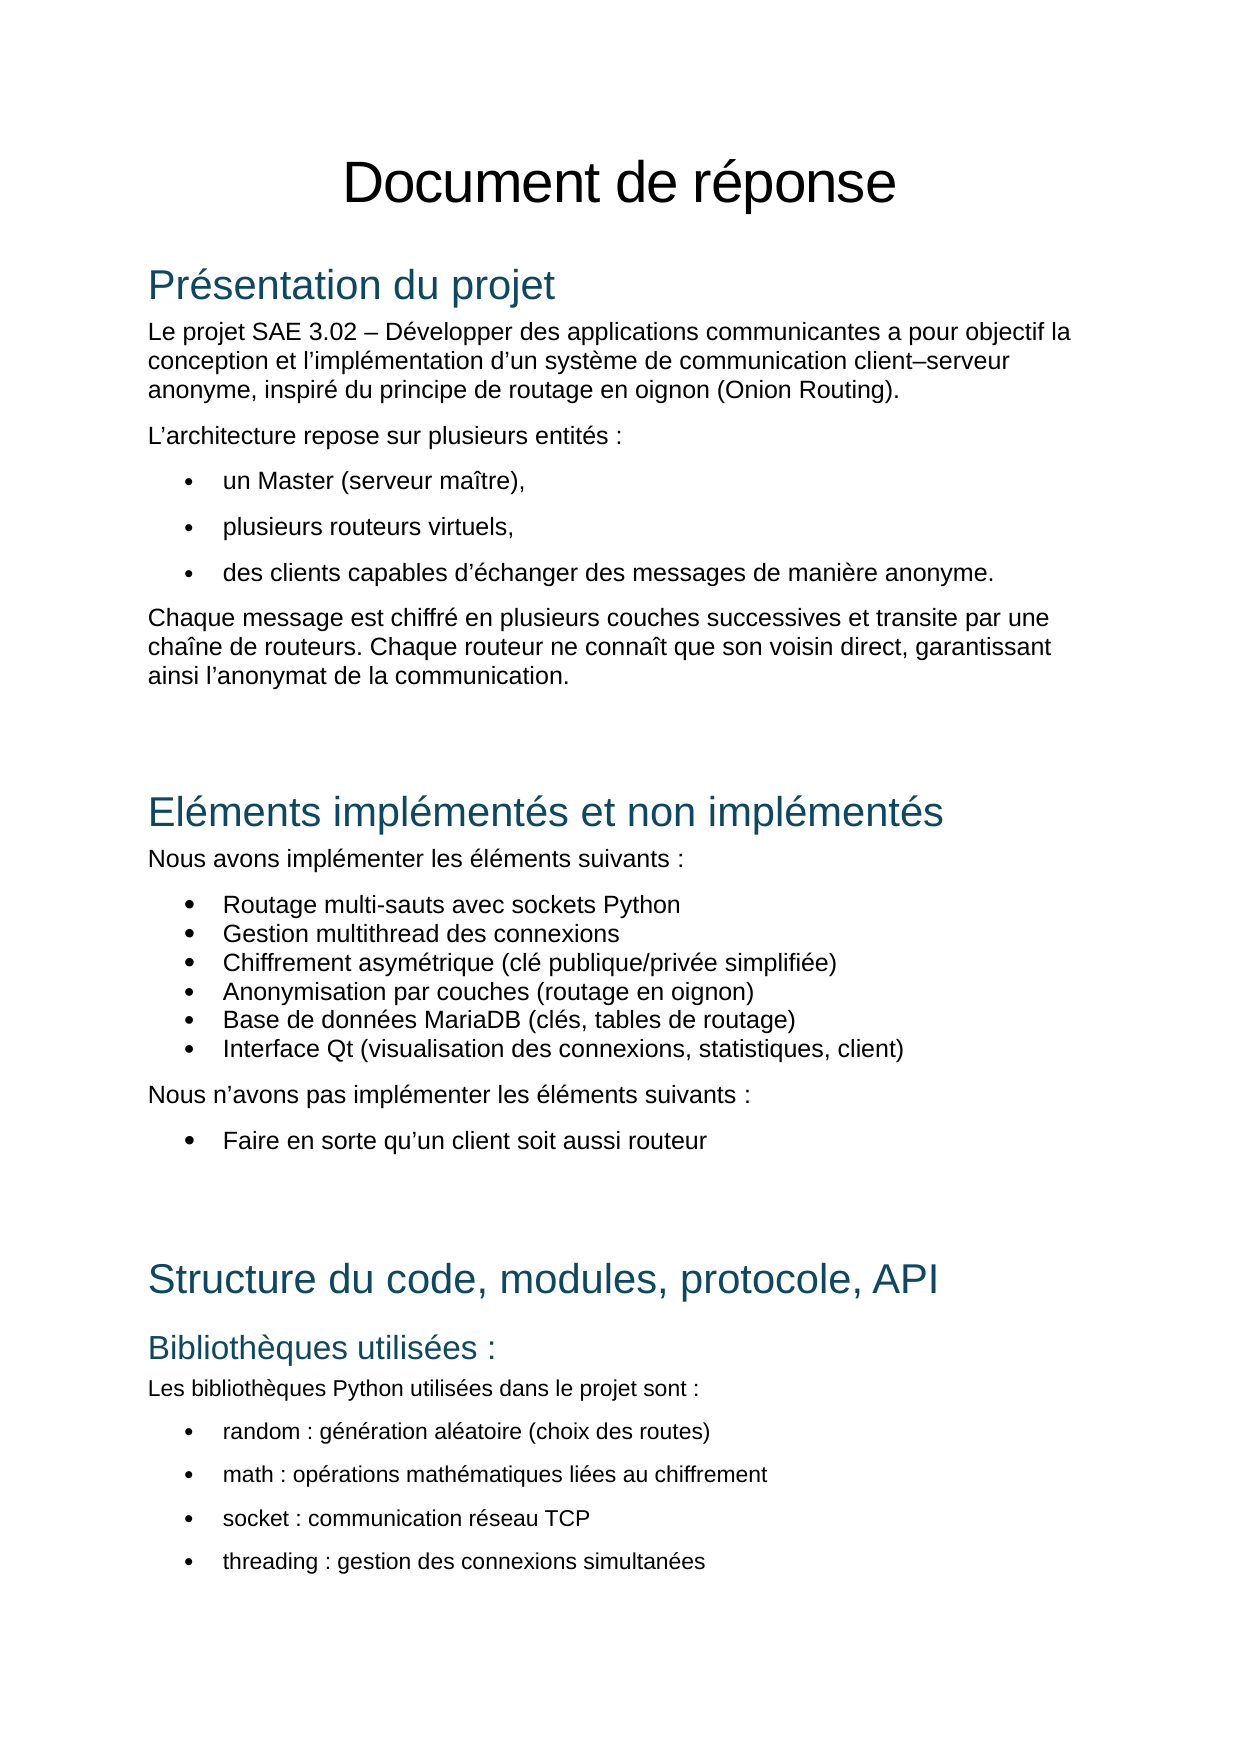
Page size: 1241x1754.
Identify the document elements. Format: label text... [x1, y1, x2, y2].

text L’architecture repose sur plusieurs entités : [148, 421, 1093, 449]
text Nous avons implémenter les éléments suivants : [148, 844, 1093, 873]
subtitle Eléments implémentés et non implémentés [148, 787, 1093, 835]
list un Master (serveur maître), [185, 466, 1093, 495]
list Faire en sorte qu’un client soit aussi routeur [185, 1126, 1093, 1154]
list Interface Qt (visualisation des connexions, statistiques, client) [185, 1034, 1093, 1063]
subtitle Présentation du projet [148, 261, 1093, 308]
list threading : gestion des connexions simultanées [185, 1548, 1093, 1574]
text Les bibliothèques Python utilisées dans le projet sont : [148, 1375, 1093, 1401]
text Nous n’avons pas implémenter les éléments suivants : [148, 1080, 1093, 1109]
list des clients capables d’échanger des messages de manière anonyme. [185, 558, 1093, 586]
subtitle Bibliothèques utilisées : [148, 1328, 1093, 1366]
text Chaque message est chiffré en plusieurs couches successives et transite par une chaîne de routeurs. Chaque routeur ne connaît que son voisin direct, garantissant ainsi l’anonymat de la communication. [148, 603, 1093, 690]
text Le projet SAE 3.02 – Développer des applications communicantes a pour objectif la conception et l’implémentation d’un système de communication client–serveur anonyme, inspiré du principe de routage en oignon (Onion Routing). [148, 317, 1093, 404]
list Base de données MariaDB (clés, tables de routage) [185, 1006, 1093, 1034]
list plusieurs routeurs virtuels, [185, 512, 1093, 541]
list math : opérations mathématiques liées au chiffrement [185, 1461, 1093, 1488]
list Routage multi-sauts avec sockets Python [185, 890, 1093, 919]
list socket : communication réseau TCP [185, 1505, 1093, 1531]
list Anonymisation par couches (routage en oignon) [185, 977, 1093, 1005]
text Document de réponse [148, 148, 1093, 215]
subtitle Structure du code, modules, protocole, API [148, 1254, 1093, 1302]
list Gestion multithread des connexions [185, 919, 1093, 947]
list random : génération aléatoire (choix des routes) [185, 1418, 1093, 1444]
list Chiffrement asymétrique (clé publique/privée simplifiée) [185, 947, 1093, 976]
